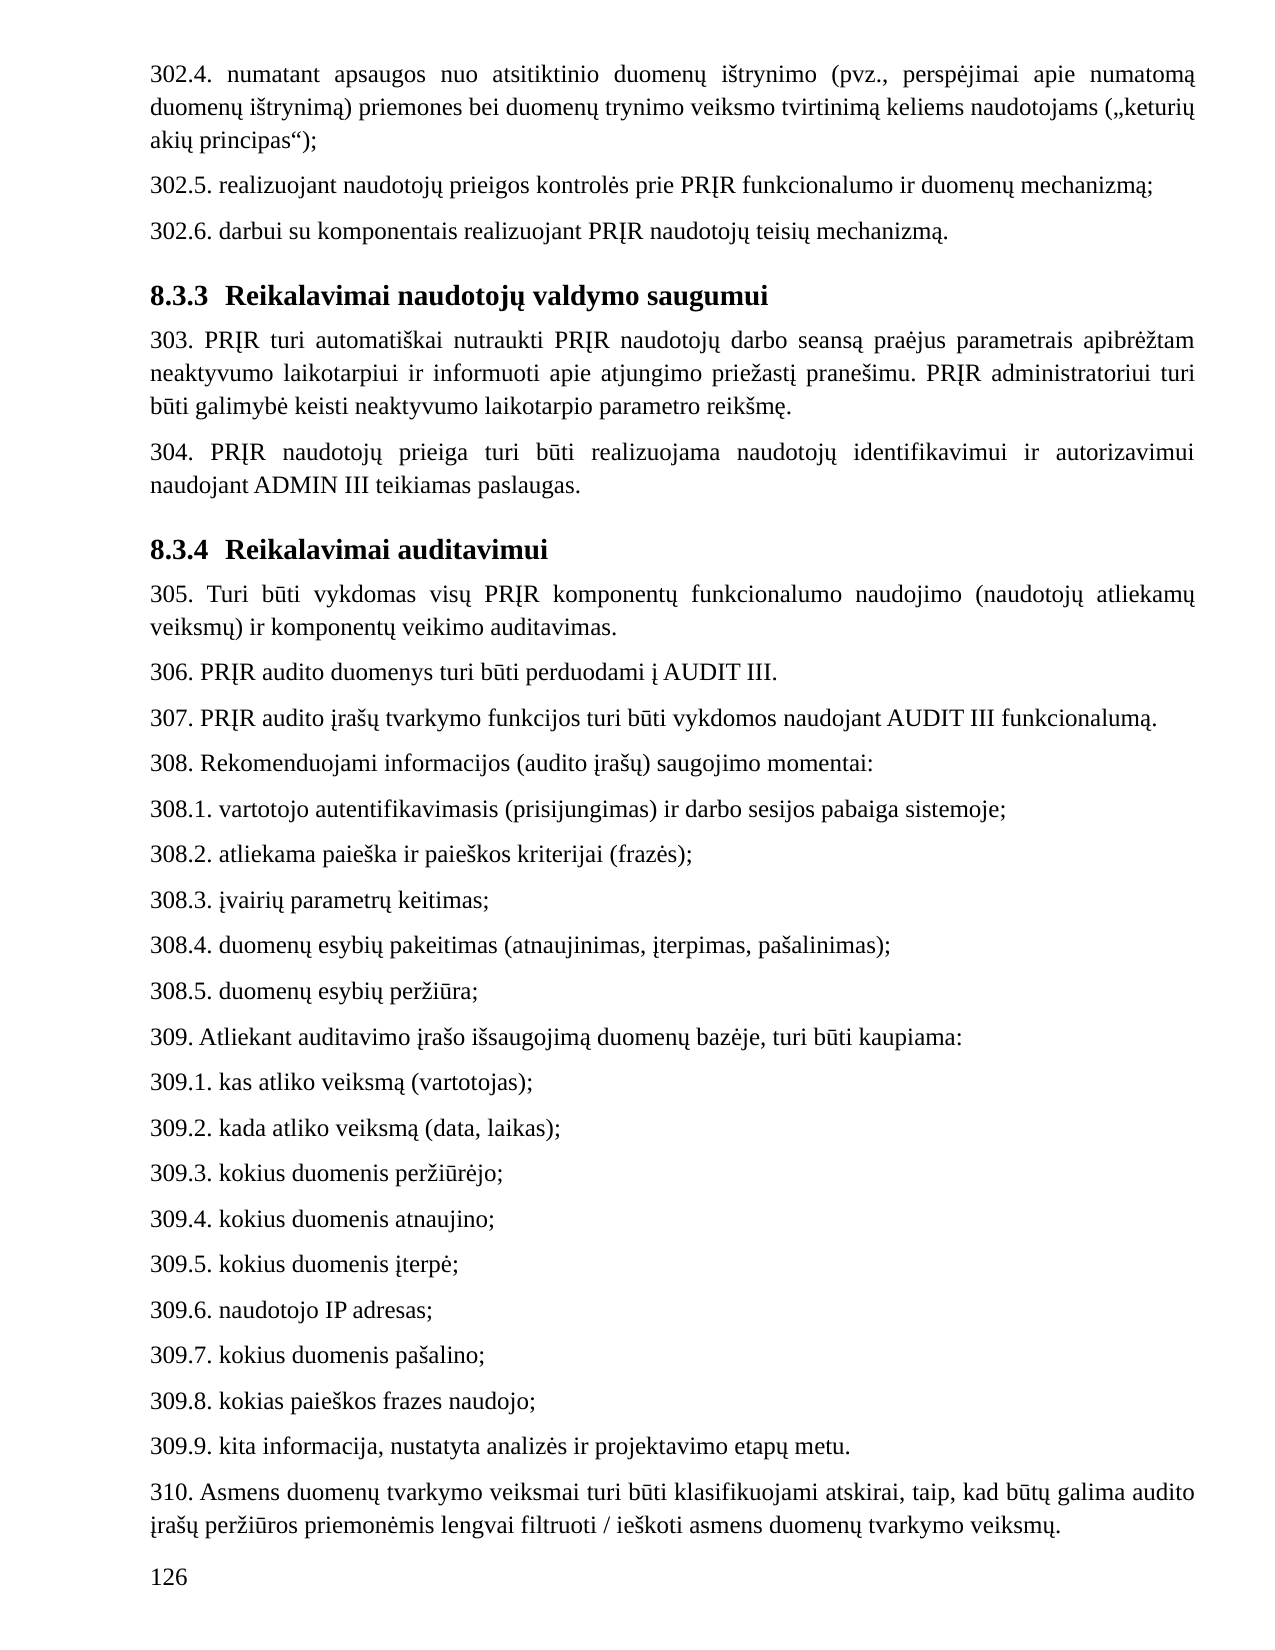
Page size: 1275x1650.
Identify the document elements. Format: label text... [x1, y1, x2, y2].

text 302.6. darbui su komponentais realizuojant PRĮR naudotojų teisių mechanizmą. [150, 216, 1196, 245]
text 308.1. vartotojo autentifikavimasis (prisijungimas) ir darbo sesijos pabaiga sistemoje; [150, 794, 1196, 823]
text 308. Rekomenduojami informacijos (audito įrašų) saugojimo momentai: [150, 748, 1196, 777]
text 302.4. numatant apsaugos nuo atsitiktinio duomenų ištrynimo (pvz., perspėjimai apie numatomą duomenų ištrynimą) priemones bei duomenų trynimo veiksmo tvirtinimą keliems naudotojams („keturių akių principas“); [150, 59, 1196, 154]
text 304. PRĮR naudotojų prieiga turi būti realizuojama naudotojų identifikavimui ir autorizavimui naudojant ADMIN III teikiamas paslaugas. [150, 437, 1196, 498]
text 308.2. atliekama paieška ir paieškos kriterijai (frazės); [150, 839, 1196, 868]
text 303. PRĮR turi automatiškai nutraukti PRĮR naudotojų darbo seansą praėjus parametrais apibrėžtam neaktyvumo laikotarpiui ir informuoti apie atjungimo priežastį pranešimu. PRĮR administratoriui turi būti galimybė keisti neaktyvumo laikotarpio parametro reikšmę. [150, 325, 1196, 420]
text 302.5. realizuojant naudotojų prieigos kontrolės prie PRĮR funkcionalumo ir duomenų mechanizmą; [150, 171, 1196, 199]
text 309.5. kokius duomenis įterpė; [150, 1249, 1196, 1278]
text 308.3. įvairių parametrų keitimas; [150, 885, 1196, 914]
text 309.3. kokius duomenis peržiūrėjo; [150, 1158, 1196, 1187]
text 309.8. kokias paieškos frazes naudojo; [150, 1386, 1196, 1414]
text 309.4. kokius duomenis atnaujino; [150, 1204, 1196, 1232]
subtitle Reikalavimai auditavimui [150, 532, 1196, 566]
text 309. Atliekant auditavimo įrašo išsaugojimą duomenų bazėje, turi būti kaupiama: [150, 1022, 1196, 1050]
text 306. PRĮR audito duomenys turi būti perduodami į AUDIT III. [150, 657, 1196, 686]
text 307. PRĮR audito įrašų tvarkymo funkcijos turi būti vykdomos naudojant AUDIT III funkcionalumą. [150, 703, 1196, 732]
subtitle Reikalavimai naudotojų valdymo saugumui [150, 278, 1196, 312]
text 310. Asmens duomenų tvarkymo veiksmai turi būti klasifikuojami atskirai, taip, kad būtų galima audito įrašų peržiūros priemonėmis lengvai filtruoti / ieškoti asmens duomenų tvarkymo veiksmų. [150, 1477, 1196, 1538]
text 309.2. kada atliko veiksmą (data, laikas); [150, 1113, 1196, 1141]
text 305. Turi būti vykdomas visų PRĮR komponentų funkcionalumo naudojimo (naudotojų atliekamų veiksmų) ir komponentų veikimo auditavimas. [150, 579, 1196, 641]
text 309.9. kita informacija, nustatyta analizės ir projektavimo etapų metu. [150, 1431, 1196, 1460]
text 309.7. kokius duomenis pašalino; [150, 1340, 1196, 1369]
text 309.6. naudotojo IP adresas; [150, 1295, 1196, 1323]
text 309.1. kas atliko veiksmą (vartotojas); [150, 1067, 1196, 1096]
text 308.5. duomenų esybių peržiūra; [150, 976, 1196, 1005]
text 308.4. duomenų esybių pakeitimas (atnaujinimas, įterpimas, pašalinimas); [150, 931, 1196, 959]
